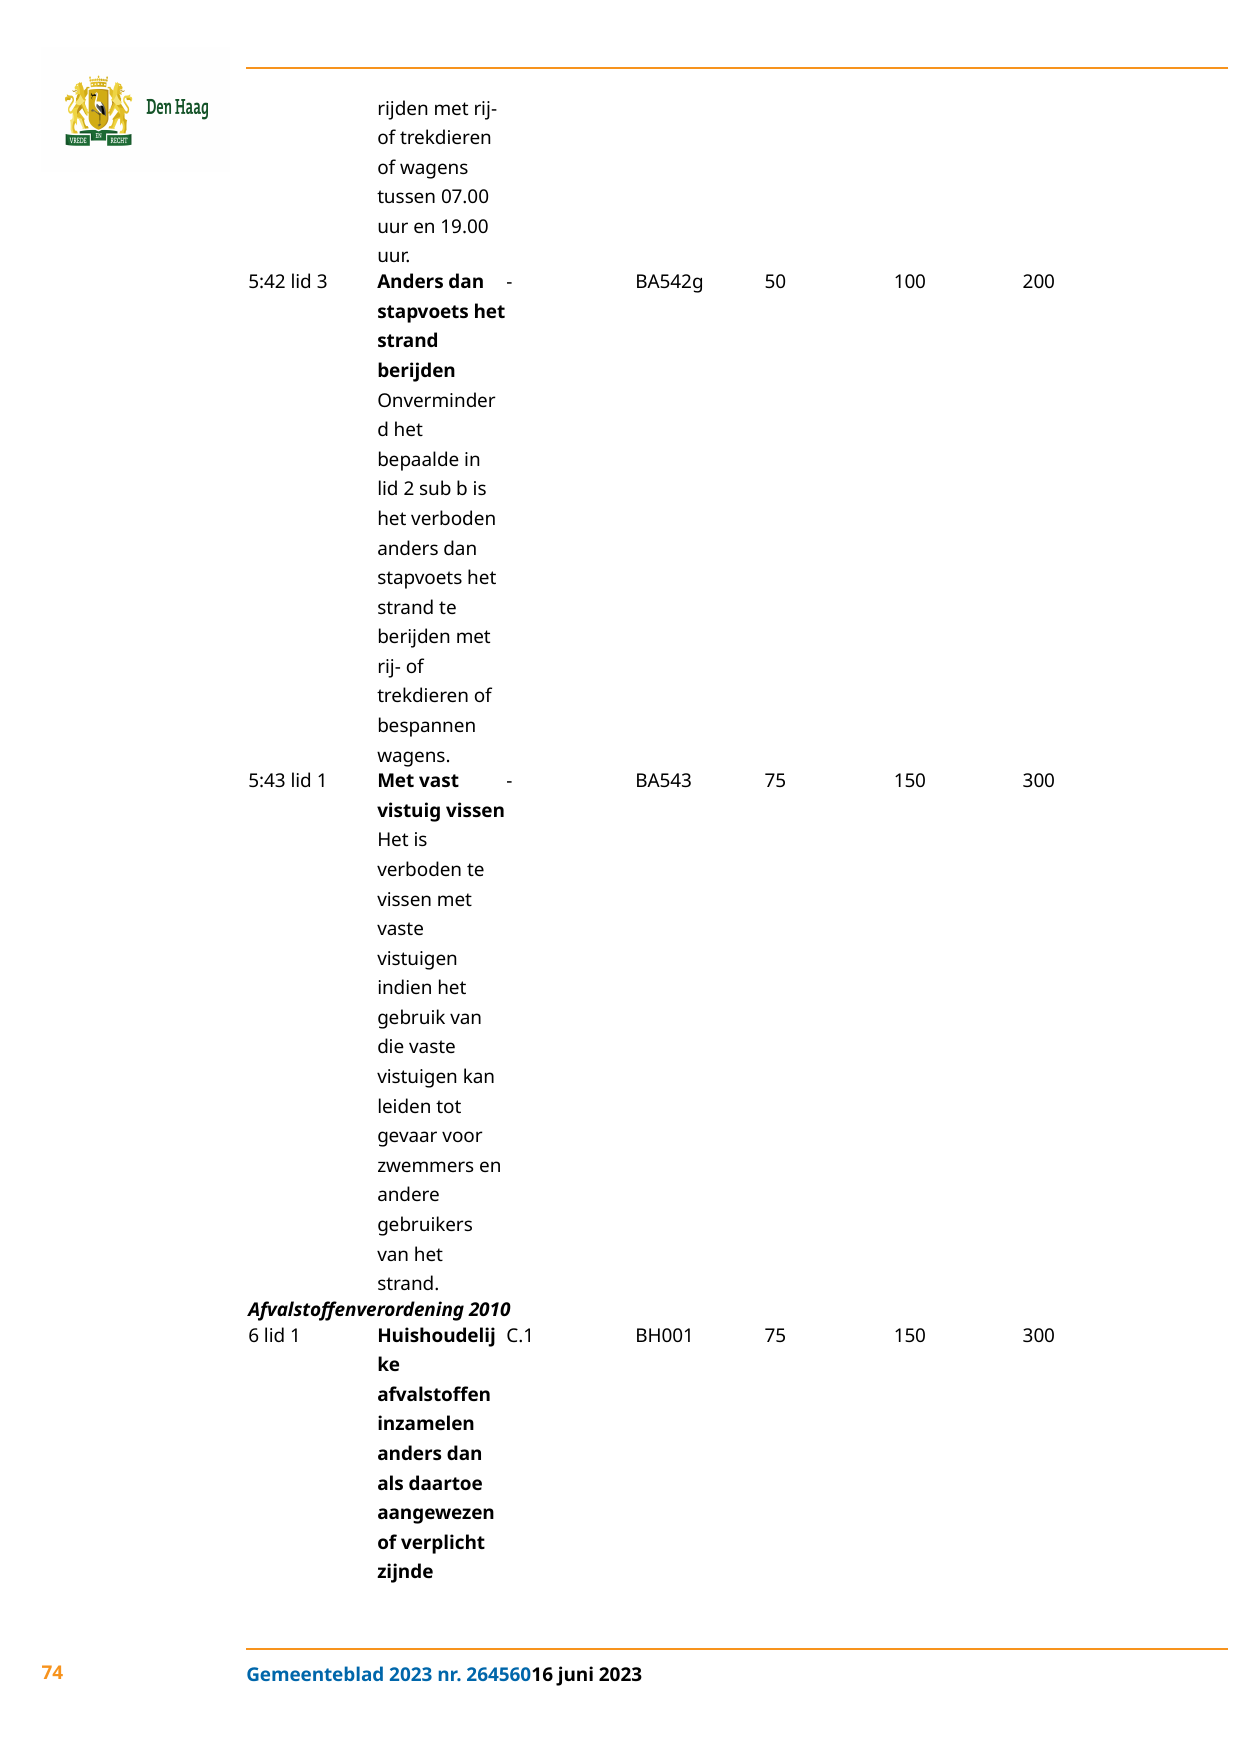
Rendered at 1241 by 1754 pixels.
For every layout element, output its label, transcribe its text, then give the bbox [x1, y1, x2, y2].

table_cell 75 [764, 768, 893, 1296]
table_cell 75 [764, 1322, 893, 1584]
table_cell Met vast vistuig vissen Het is verboden te vissen met vaste vistuigen indien het gebruik van die vaste vistuigen kan leiden tot gevaar voor zwemmers en andere gebruikers van het strand. [377, 768, 506, 1296]
table_cell 150 [894, 768, 1022, 1296]
table_cell Afvalstoffenverordening 2010 [248, 1296, 1152, 1322]
table_cell - [506, 95, 635, 268]
table_cell BH001 [635, 1322, 764, 1584]
table_cell [764, 95, 893, 268]
table_cell BA542g [635, 269, 764, 767]
table_cell 300 [1023, 1322, 1152, 1584]
table_cell 50 [764, 269, 893, 767]
table_cell 300 [1023, 768, 1152, 1296]
table_cell [635, 95, 764, 268]
table_cell - [506, 269, 635, 767]
table_cell C.1 [506, 1322, 635, 1584]
picture [41, 47, 231, 172]
table_cell [894, 95, 1022, 268]
table_cell [1023, 95, 1152, 268]
table_cell BA543 [635, 768, 764, 1296]
table_cell rijden met rij- of trekdieren of wagens tussen 07.00 uur en 19.00 uur. [377, 95, 506, 268]
table_cell 5:42 lid 3 [248, 269, 377, 767]
table_cell 100 [894, 269, 1022, 767]
table_cell 6 lid 1 [248, 1322, 377, 1584]
table_cell [248, 95, 377, 268]
table_cell Huishoudelijke afvalstoffen inzamelen anders dan als daartoe aangewezen of verplicht zijnde [377, 1322, 506, 1584]
table_cell Anders dan stapvoets het strand berijden Onverminderd het bepaalde in lid 2 sub b is het verboden anders dan stapvoets het strand te berijden met rij- of trekdieren of bespannen wagens. [377, 269, 506, 767]
table_cell 150 [894, 1322, 1022, 1584]
table_cell 5:43 lid 1 [248, 768, 377, 1296]
table_cell - [506, 768, 635, 1296]
table_cell 200 [1023, 269, 1152, 767]
